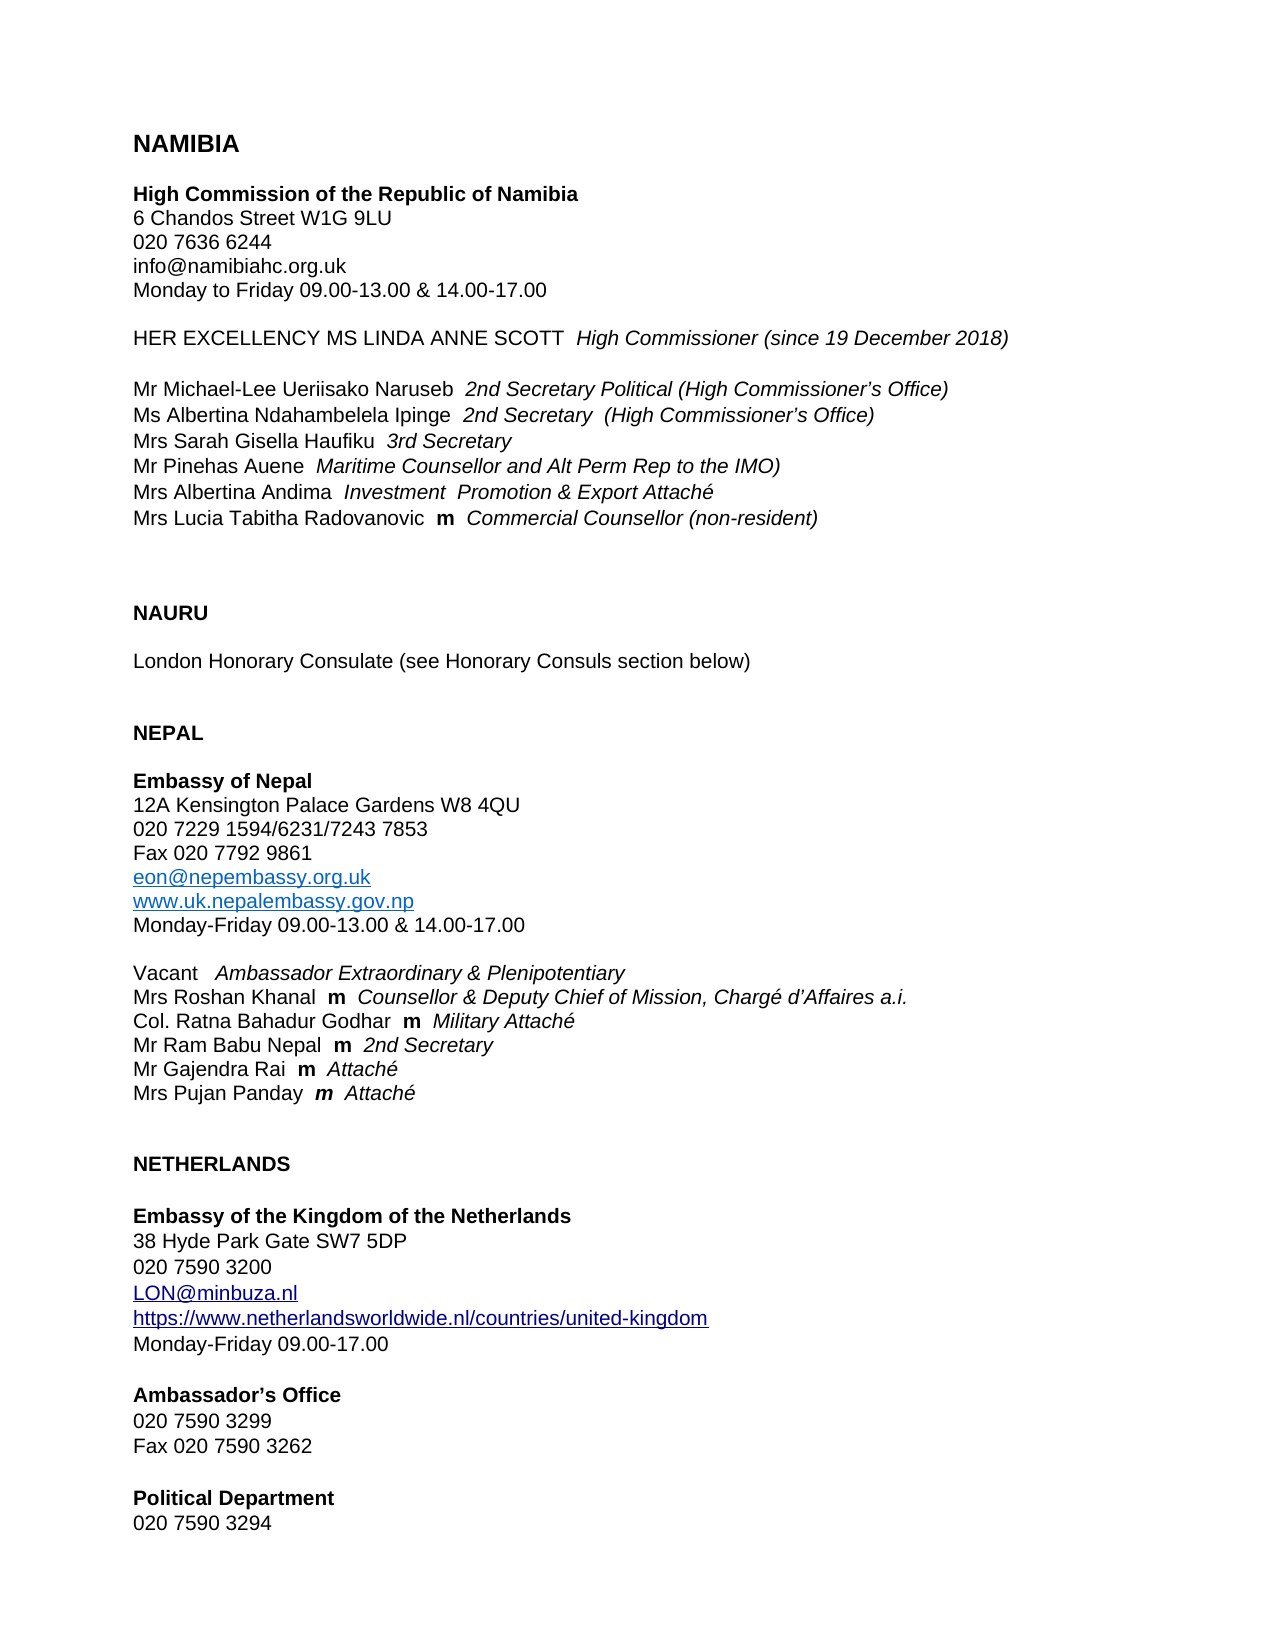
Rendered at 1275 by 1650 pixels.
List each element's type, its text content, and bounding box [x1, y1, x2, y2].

text NAURU [133, 601, 1181, 625]
text Political Department [133, 1485, 1181, 1509]
text NETHERLANDS [133, 1152, 1181, 1176]
text Fax 020 7792 9861 [133, 841, 1181, 865]
text LON@minbuza.nl [133, 1280, 1181, 1304]
text Ambassador’s Office [133, 1383, 1181, 1407]
text 020 7590 3200 [133, 1255, 1181, 1279]
text Embassy of the Kingdom of the Netherlands [133, 1203, 1181, 1227]
text Mrs Sarah Gisella Haufiku 3rd Secretary [133, 428, 1181, 452]
text 020 7229 1594/6231/7243 7853 [133, 817, 1181, 841]
text NAMIBIA [133, 129, 1181, 158]
text 020 7590 3294 [133, 1511, 1181, 1535]
text Mrs Albertina Andima Investment Promotion & Export Attaché [133, 480, 1181, 504]
text London Honorary Consulate (see Honorary Consuls section below) [133, 649, 1181, 673]
text eon@nepembassy.org.uk [133, 865, 1181, 889]
text Embassy of Nepal [133, 769, 1181, 793]
text Monday-Friday 09.00-13.00 & 14.00-17.00 [133, 913, 1181, 937]
text Mrs Pujan Panday m Attaché [133, 1080, 1181, 1104]
text www.uk.nepalembassy.gov.np [133, 889, 1181, 913]
text Fax 020 7590 3262 [133, 1434, 1181, 1458]
text Mr Gajendra Rai m Attaché [133, 1056, 1181, 1080]
text NEPAL [133, 721, 1181, 745]
text High Commission of the Republic of Namibia [133, 182, 1181, 206]
text HER EXCELLENCY MS LINDA ANNE SCOTT High Commissioner (since 19 December 2018) [133, 326, 1181, 350]
text 38 Hyde Park Gate SW7 5DP [133, 1229, 1181, 1253]
text https://www.netherlandsworldwide.nl/countries/united-kingdom [133, 1306, 1181, 1330]
text Mr Pinehas Auene Maritime Counsellor and Alt Perm Rep to the IMO) [133, 454, 1181, 478]
text Col. Ratna Bahadur Godhar m Military Attaché [133, 1008, 1181, 1032]
text 020 7590 3299 [133, 1408, 1181, 1432]
text 6 Chandos Street W1G 9LU [133, 206, 1181, 230]
text Vacant Ambassador Extraordinary & Plenipotentiary [133, 961, 1181, 984]
text Mr Ram Babu Nepal m 2nd Secretary [133, 1032, 1181, 1056]
text Monday-Friday 09.00-17.00 [133, 1332, 1181, 1356]
text Monday to Friday 09.00-13.00 & 14.00-17.00 [133, 278, 1181, 302]
text Mrs Lucia Tabitha Radovanovic m Commercial Counsellor (non-resident) [133, 505, 1181, 529]
text Mr Michael-Lee Ueriisako Naruseb 2nd Secretary Political (High Commissioner’s Office) [133, 377, 1181, 401]
text Mrs Roshan Khanal m Counsellor & Deputy Chief of Mission, Chargé d’Affaires a.i. [133, 984, 1181, 1008]
text 020 7636 6244 [133, 230, 1181, 254]
text 12A Kensington Palace Gardens W8 4QU [133, 793, 1181, 817]
text info@namibiahc.org.uk [133, 254, 1181, 278]
text Ms Albertina Ndahambelela Ipinge 2nd Secretary (High Commissioner’s Office) [133, 403, 1181, 427]
